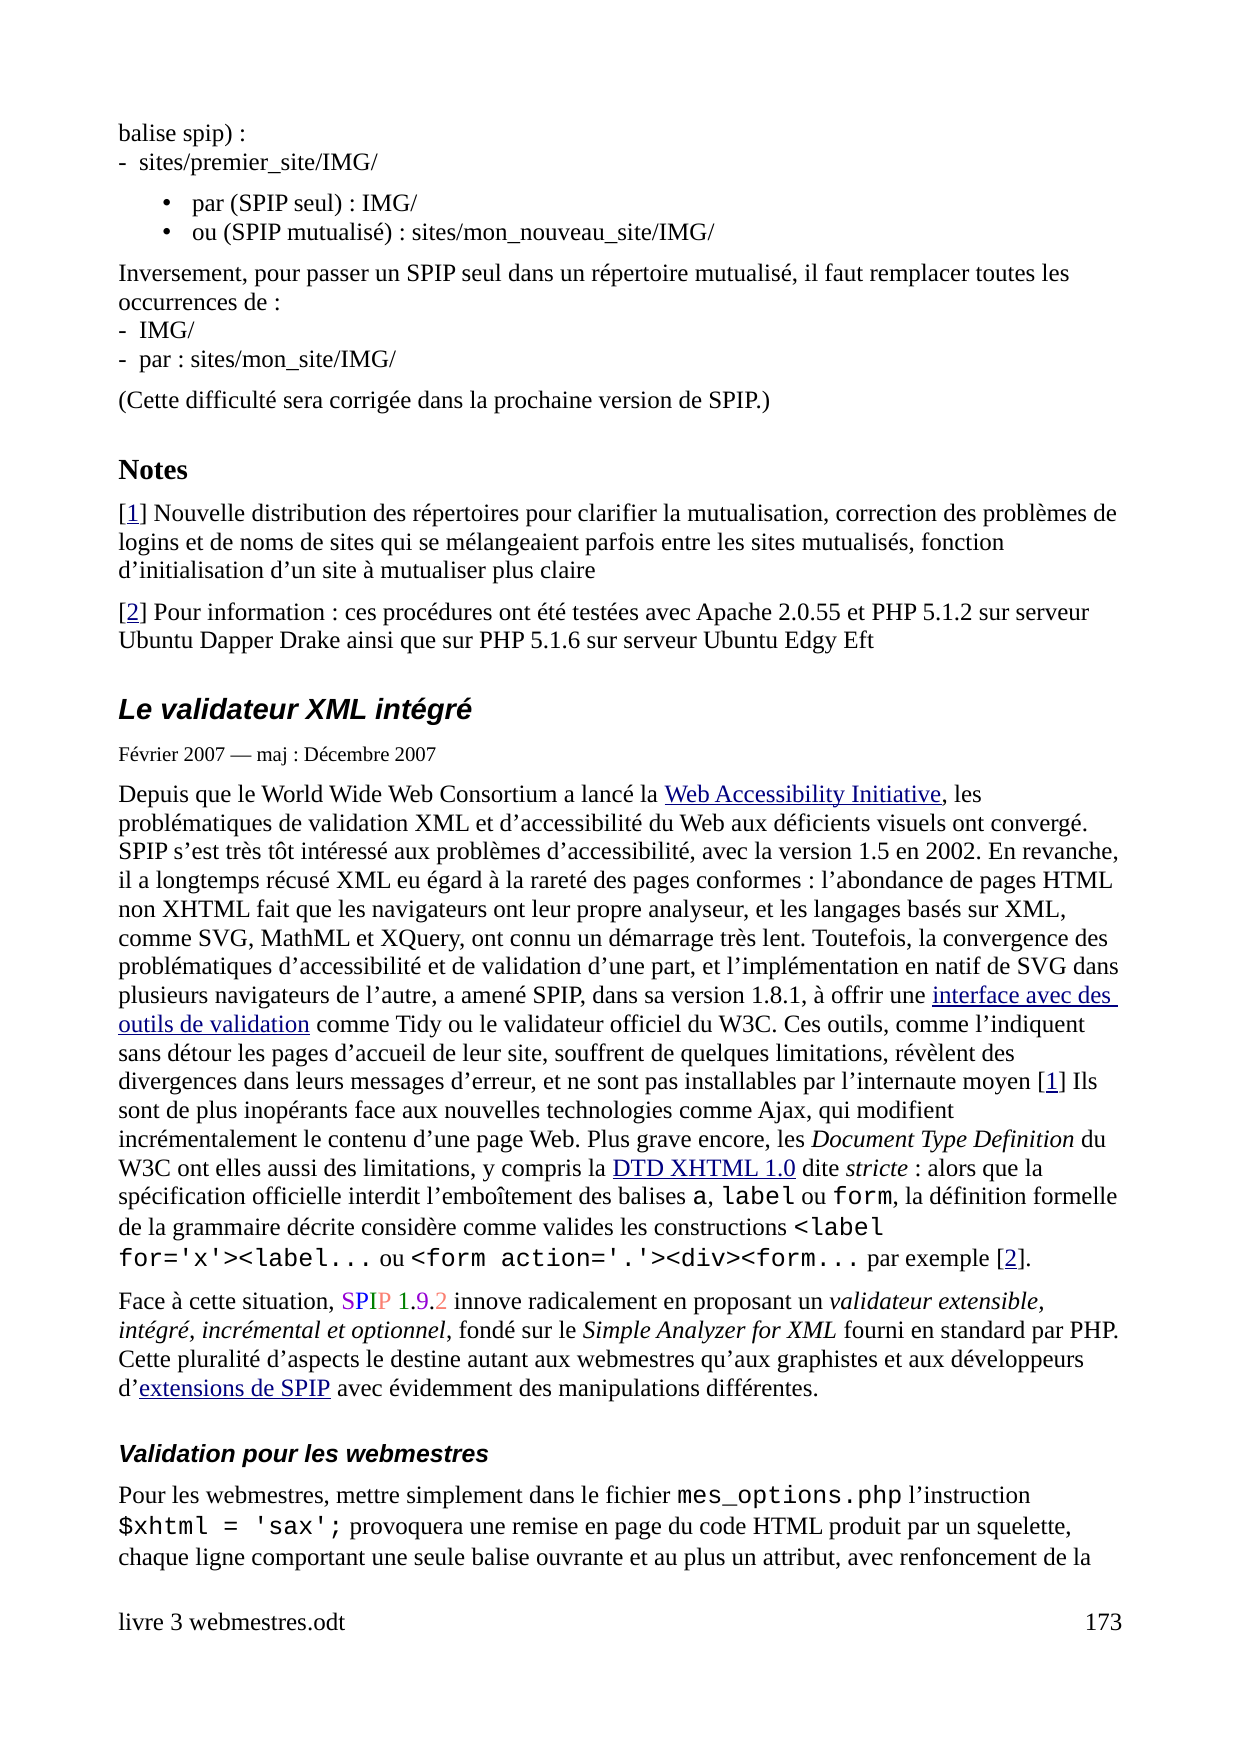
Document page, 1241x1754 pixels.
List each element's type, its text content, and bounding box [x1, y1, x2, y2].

subtitle Le validateur XML intégré [118, 692, 1122, 725]
text Depuis que le World Wide Web Consortium a lancé la Web Accessibility Initiative, les problématiques de validation XML et d’accessibilité du Web aux déficients visuels ont convergé. SPIP s’est très tôt intéressé aux problèmes d’accessibilité, avec la version 1.5 en 2002. En revanche, il a longtemps récusé XML eu égard à la rareté des pages conformes : l’abondance de pages HTML non XHTML fait que les navigateurs ont leur propre analyseur, et les langages basés sur XML, comme SVG, MathML et XQuery, ont connu un démarrage très lent. Toutefois, la convergence des problématiques d’accessibilité et de validation d’une part, et l’implémentation en natif de SVG dans plusieurs navigateurs de l’autre, a amené SPIP, dans sa version 1.8.1, à offrir une interface avec des outils de validation comme Tidy ou le validateur officiel du W3C. Ces outils, comme l’indiquent sans détour les pages d’accueil de leur site, souffrent de quelques limitations, révèlent des divergences dans leurs messages d’erreur, et ne sont pas installables par l’internaute moyen [1] Ils sont de plus inopérants face aux nouvelles technologies comme Ajax, qui modifient incrémentalement le contenu d’une page Web. Plus grave encore, les Document Type Definition du W3C ont elles aussi des limitations, y compris la DTD XHTML 1.0 dite stricte : alors que la spécification officielle interdit l’emboîtement des balises a, label ou form, la définition formelle de la grammaire décrite considère comme valides les constructions <label for='x'><label... ou <form action='.'><div><form... par exemple [2]. [118, 779, 1122, 1274]
subtitle Validation pour les webmestres [118, 1439, 1122, 1467]
text [1] Nouvelle distribution des répertoires pour clarifier la mutualisation, correction des problèmes de logins et de noms de sites qui se mélangeaient parfois entre les sites mutualisés, fonction d’initialisation d’un site à mutualiser plus claire [118, 498, 1122, 584]
text Pour les webmestres, mettre simplement dans le fichier mes_options.php l’instruction $xhtml = 'sax'; provoquera une remise en page du code HTML produit par un squelette, chaque ligne comportant une seule balise ouvrante et au plus un attribut, avec renfoncement de la [118, 1480, 1122, 1570]
text Face à cette situation, SPIP 1.9.2 innove radicalement en proposant un validateur extensible, intégré, incrémental et optionnel, fondé sur le Simple Analyzer for XML fourni en standard par PHP. Cette pluralité d’aspects le destine autant aux webmestres qu’aux graphistes et aux développeurs d’extensions de SPIP avec évidemment des manipulations différentes. [118, 1286, 1122, 1401]
text Février 2007 — maj : Décembre 2007 [118, 738, 1122, 766]
text balise spip) : - sites/premier_site/IMG/ [118, 118, 1122, 176]
list ou (SPIP mutualisé) : sites/mon_nouveau_site/IMG/ [162, 217, 1122, 246]
list par (SPIP seul) : IMG/ [162, 188, 1122, 217]
text Inversement, pour passer un SPIP seul dans un répertoire mutualisé, il faut remplacer toutes les occurrences de : - IMG/ - par : sites/mon_site/IMG/ [118, 258, 1122, 373]
text (Cette difficulté sera corrigée dans la prochaine version de SPIP.) [118, 386, 1122, 414]
text [2] Pour information : ces procédures ont été testées avec Apache 2.0.55 et PHP 5.1.2 sur serveur Ubuntu Dapper Drake ainsi que sur PHP 5.1.6 sur serveur Ubuntu Edgy Eft [118, 597, 1122, 654]
subtitle Notes [118, 452, 1122, 485]
